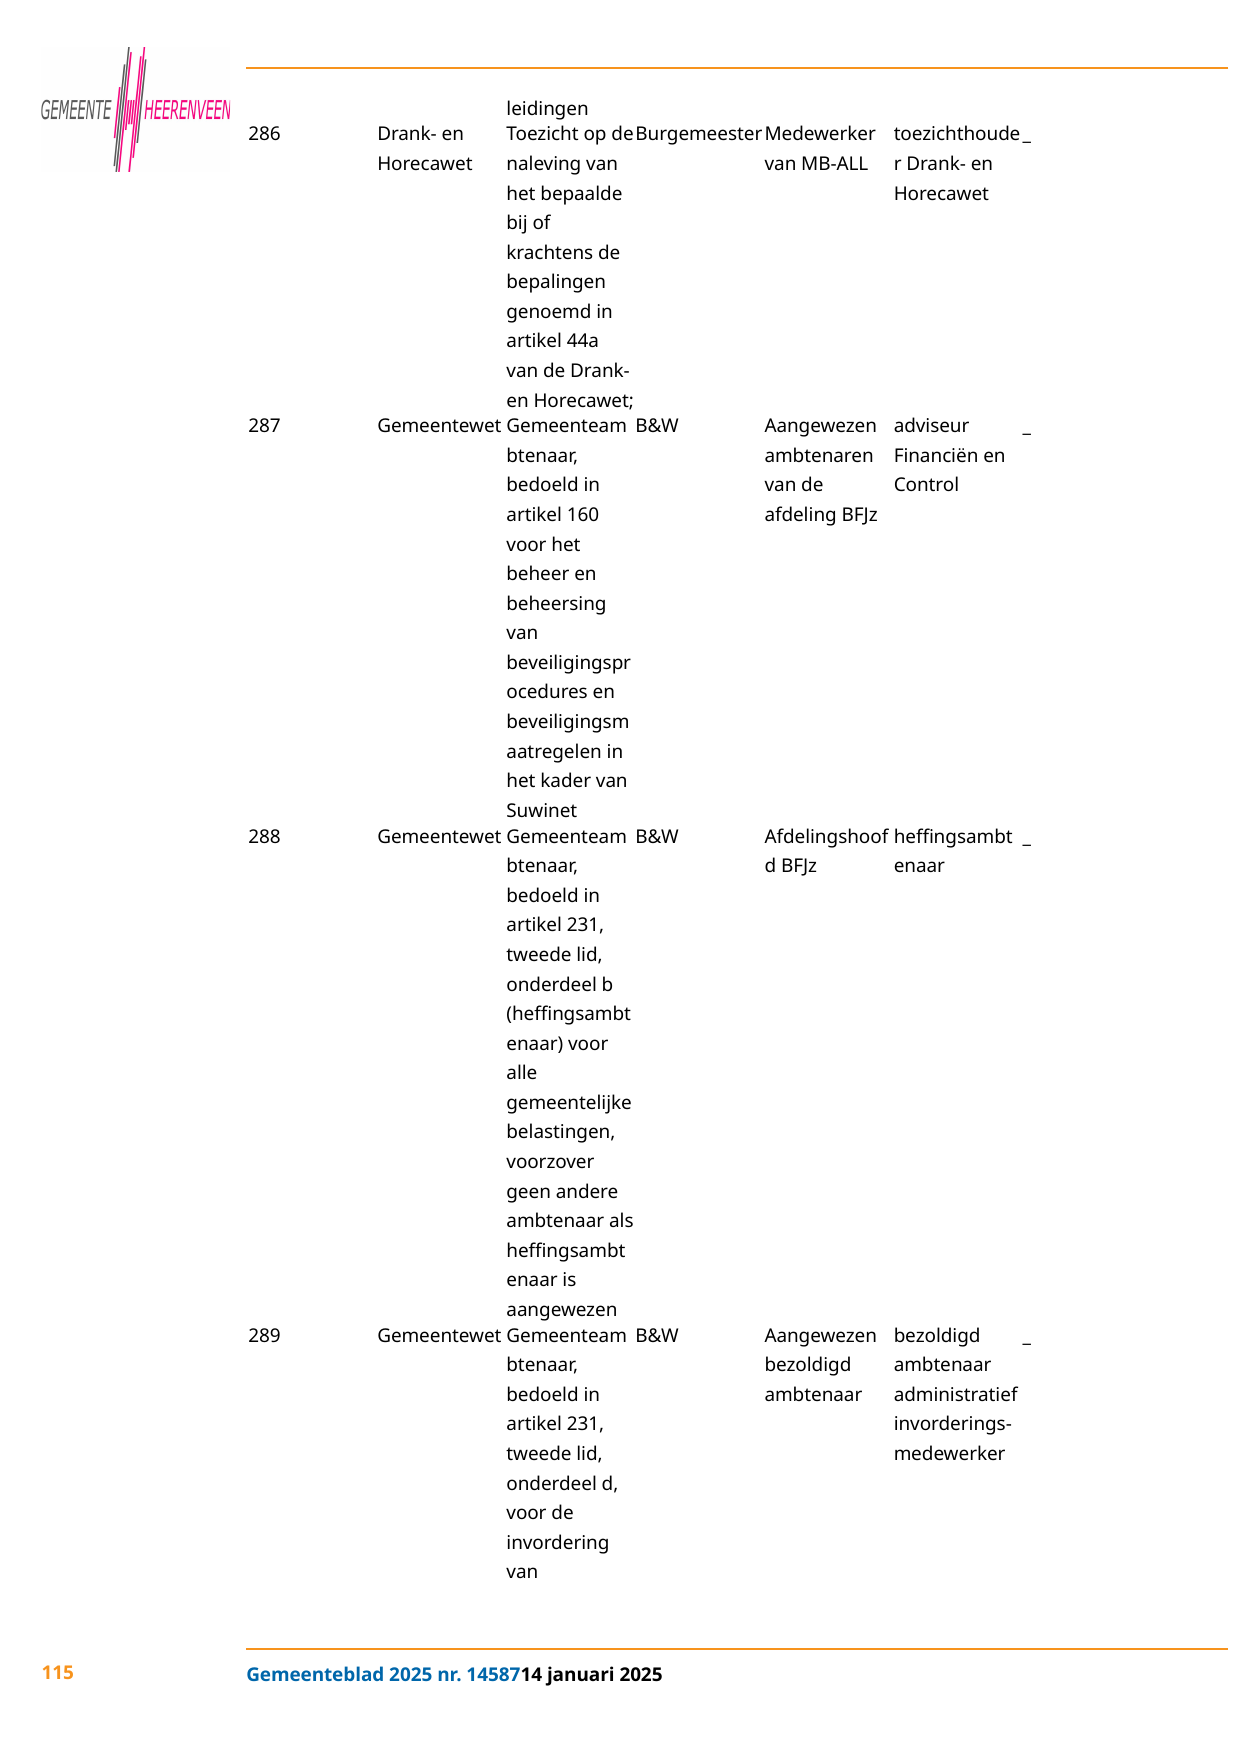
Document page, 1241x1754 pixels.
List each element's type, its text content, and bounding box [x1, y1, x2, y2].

table_cell [248, 95, 377, 121]
table_cell Drank- en Horecawet [377, 121, 506, 412]
table_cell B&W [635, 823, 764, 1322]
table_cell Aangewezen bezoldigd ambtenaar [764, 1322, 893, 1584]
table_cell [764, 95, 893, 121]
table_cell [635, 95, 764, 121]
table_cell leidingen [506, 95, 635, 121]
table_cell Gemeentewet [377, 413, 506, 823]
table_cell _ [1023, 1322, 1152, 1584]
table_cell 289 [248, 1322, 377, 1584]
table_cell Aangewezen ambtenaren van de afdeling BFJz [764, 413, 893, 823]
table_cell toezichthouder Drank- en Horecawet [894, 121, 1022, 412]
table_cell Burgemeester [635, 121, 764, 412]
table_cell Gemeentewet [377, 1322, 506, 1584]
table_cell B&W [635, 1322, 764, 1584]
table_cell 288 [248, 823, 377, 1322]
table_cell [1023, 95, 1152, 121]
table_cell _ [1023, 413, 1152, 823]
table_cell Gemeentewet [377, 823, 506, 1322]
table_cell _ [1023, 121, 1152, 412]
table_cell heffingsambtenaar [894, 823, 1022, 1322]
table_cell 287 [248, 413, 377, 823]
table_cell adviseur Financiën en Control [894, 413, 1022, 823]
table_cell bezoldigd ambtenaar administratief invorderings-medewerker [894, 1322, 1022, 1584]
table_cell [894, 95, 1022, 121]
table_cell B&W [635, 413, 764, 823]
table_cell Medewerker van MB-ALL [764, 121, 893, 412]
table_cell 286 [248, 121, 377, 412]
table_cell Gemeenteambtenaar, bedoeld in artikel 231, tweede lid, onderdeel d, voor de invordering van [506, 1322, 635, 1584]
table_cell Toezicht op de naleving van het bepaalde bij of krachtens de bepalingen genoemd in artikel 44a van de Drank- en Horecawet; [506, 121, 635, 412]
table_cell [377, 95, 506, 121]
table_cell Gemeenteambtenaar, bedoeld in artikel 231, tweede lid, onderdeel b (heffingsambtenaar) voor alle gemeentelijke belastingen, voorzover geen andere ambtenaar als heffingsambtenaar is aangewezen [506, 823, 635, 1322]
table_cell Gemeenteambtenaar, bedoeld in artikel 160 voor het beheer en beheersing van beveiligingsprocedures en beveiligingsmaatregelen in het kader van Suwinet [506, 413, 635, 823]
picture [41, 47, 231, 172]
table_cell _ [1023, 823, 1152, 1322]
table_cell Afdelingshoofd BFJz [764, 823, 893, 1322]
